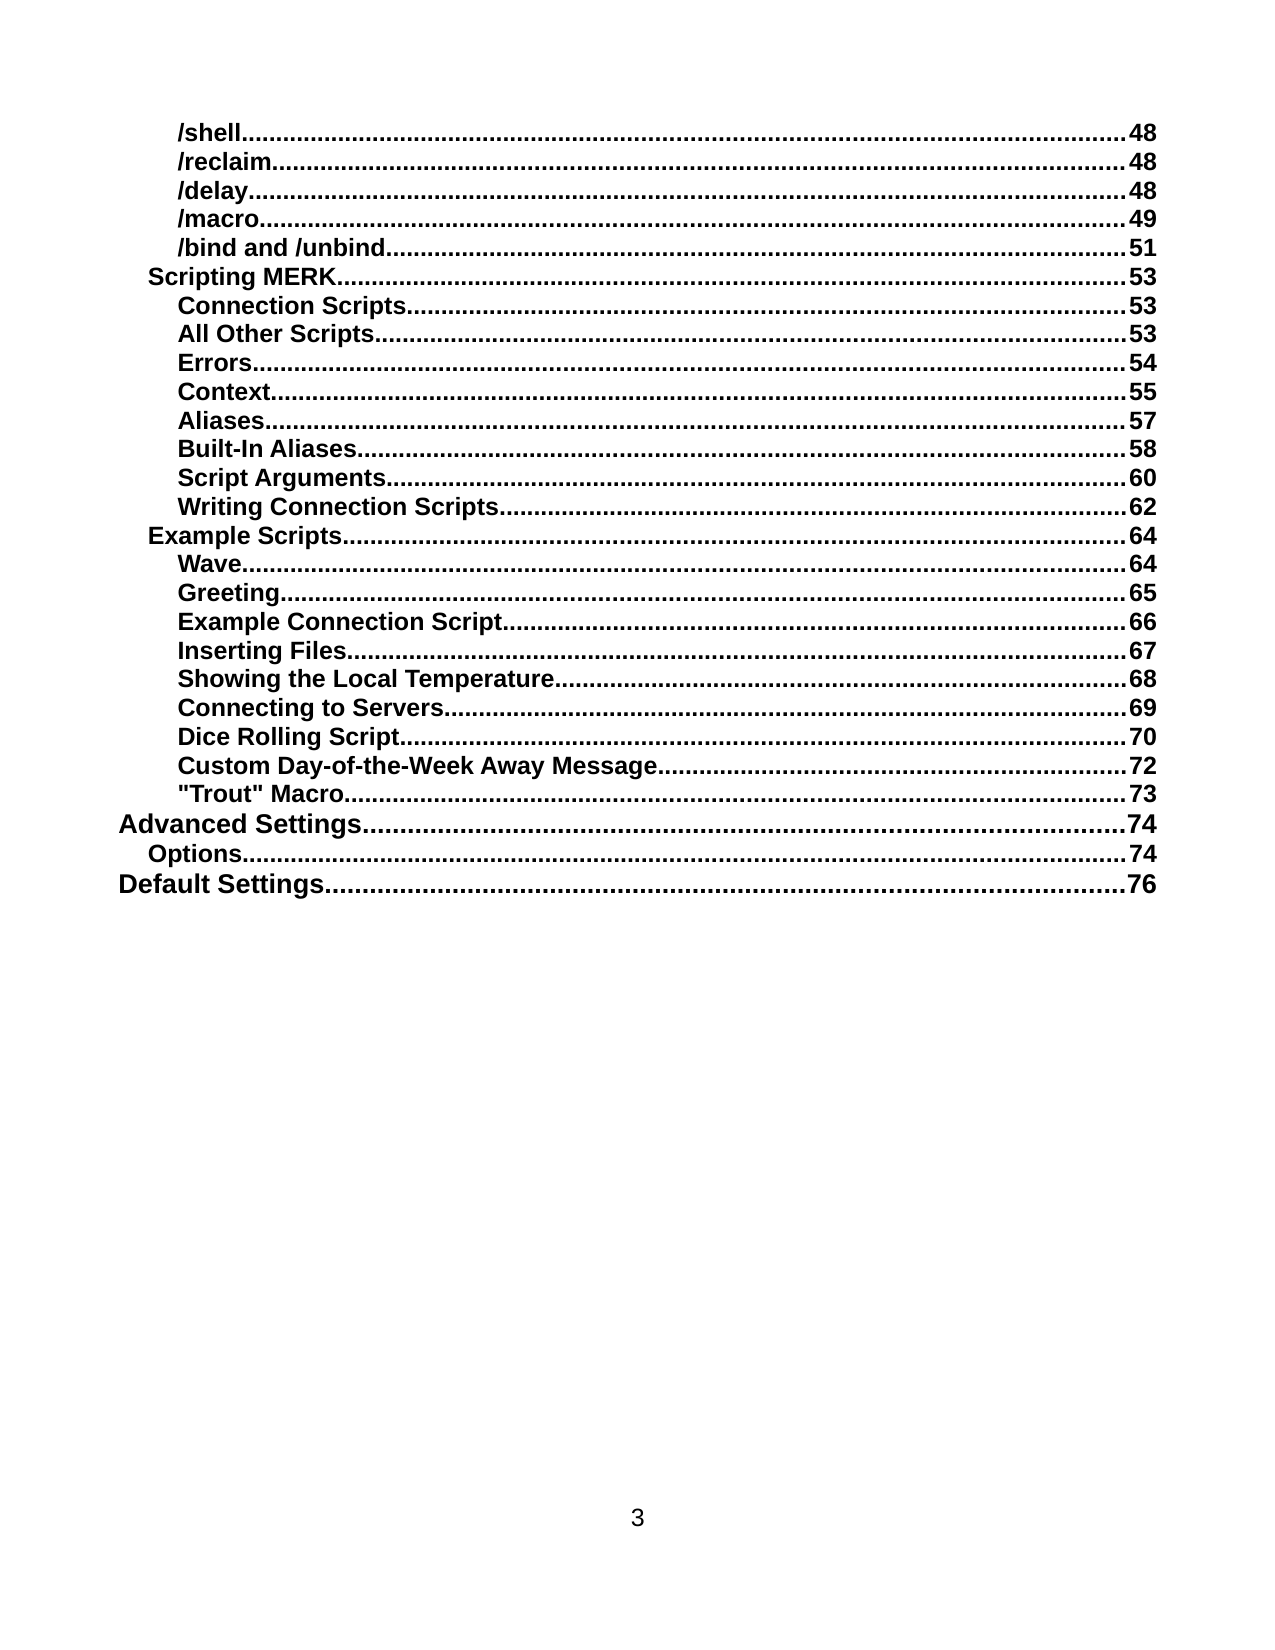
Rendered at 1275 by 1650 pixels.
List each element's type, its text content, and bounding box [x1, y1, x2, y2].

text Dice Rolling Script 70 [177, 722, 1157, 751]
text /reclaim 48 [177, 147, 1157, 176]
text Errors 54 [177, 348, 1157, 377]
text Aliases 57 [177, 406, 1157, 434]
text /macro 49 [177, 204, 1157, 233]
text Example Scripts 64 [148, 521, 1157, 549]
text "Trout" Macro 73 [177, 779, 1157, 808]
text Options 74 [148, 839, 1157, 868]
text Advanced Settings 74 [118, 808, 1157, 839]
text Writing Connection Scripts 62 [177, 492, 1157, 521]
text Greeting 65 [177, 578, 1157, 607]
text Scripting MERK 53 [148, 262, 1157, 291]
text Connection Scripts 53 [177, 291, 1157, 319]
text Script Arguments 60 [177, 463, 1157, 492]
text /delay 48 [177, 176, 1157, 204]
text /shell 48 [177, 118, 1157, 147]
text Context 55 [177, 377, 1157, 406]
text Connecting to Servers 69 [177, 693, 1157, 722]
text Showing the Local Temperature 68 [177, 664, 1157, 693]
text /bind and /unbind 51 [177, 233, 1157, 262]
text Default Settings 76 [118, 868, 1157, 899]
text Example Connection Script 66 [177, 607, 1157, 636]
text Wave 64 [177, 549, 1157, 578]
text Inserting Files 67 [177, 636, 1157, 664]
text Built-In Aliases 58 [177, 434, 1157, 463]
text Custom Day-of-the-Week Away Message 72 [177, 751, 1157, 779]
text All Other Scripts 53 [177, 319, 1157, 348]
